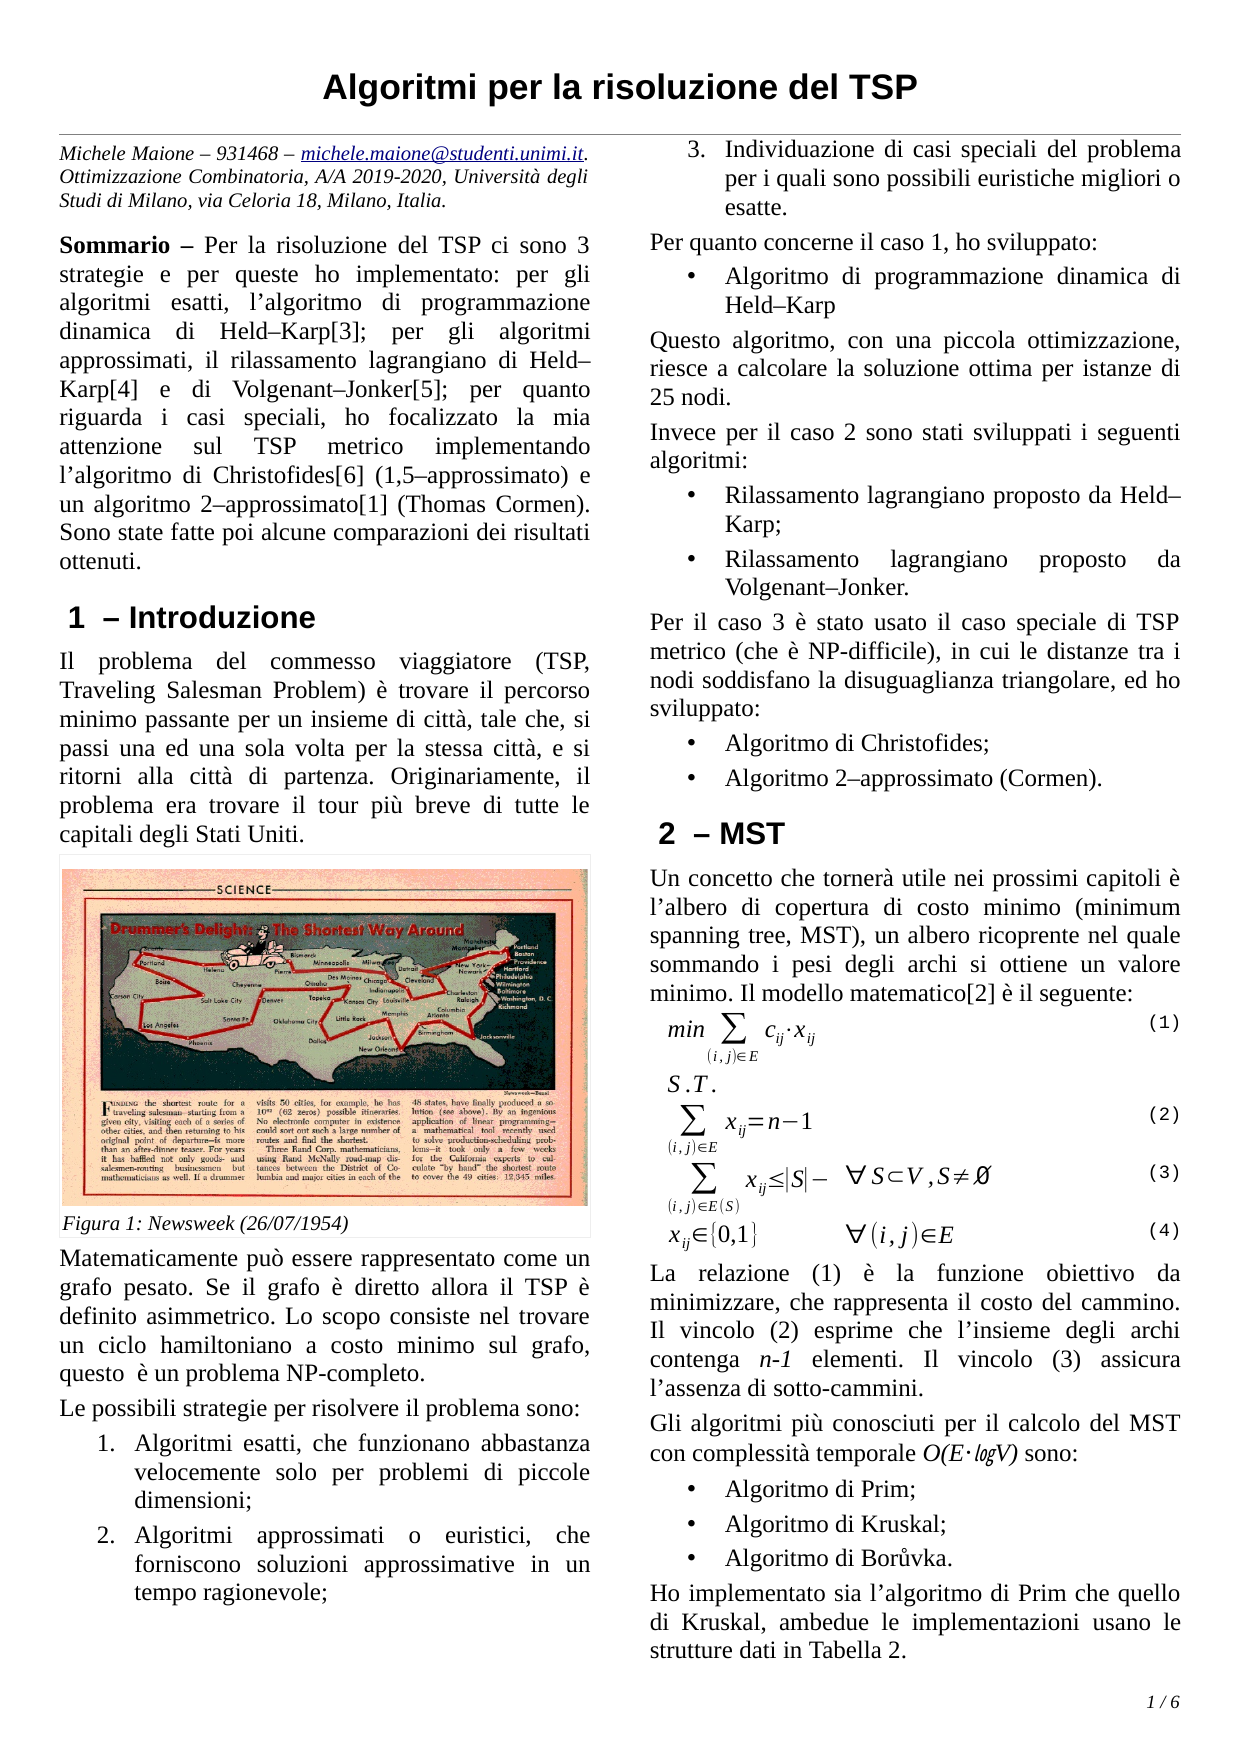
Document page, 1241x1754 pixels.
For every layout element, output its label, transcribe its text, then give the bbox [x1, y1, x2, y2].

list Individuazione di casi speciali del problema per i quali sono possibili euristiche migliori o esatte. [687, 135, 1181, 221]
text Invece per il caso 2 sono stati sviluppati i seguenti algoritmi: [649, 417, 1181, 474]
table_cell (2) [1004, 1099, 1181, 1157]
list Algoritmo di Borůvka. [687, 1543, 1181, 1572]
subtitle Introduzione [59, 599, 591, 634]
text Questo algoritmo, con una piccola ottimizzazione, riesce a calcolare la soluzione ottima per istanze di 25 nodi. [649, 325, 1181, 411]
list Algoritmo di Christofides; [687, 728, 1181, 757]
table_cell [1004, 1065, 1181, 1098]
table_cell [827, 1099, 1004, 1157]
table_cell [827, 1215, 1004, 1252]
text La relazione (1) è la funzione obiettivo da minimizzare, che rappresenta il costo del cammino. Il vincolo (2) esprime che l’insieme degli archi contenga n-1 elementi. Il vincolo (3) assicura l’assenza di sotto-cammini. [649, 1258, 1181, 1402]
text Ho implementato sia l’algoritmo di Prim che quello di Kruskal, ambedue le implementazioni usano le strutture dati in Tabella 2. [649, 1578, 1181, 1664]
text Il problema del commesso viaggiatore (TSP, Traveling Salesman Problem) è trovare il percorso minimo passante per un insieme di città, tale che, si passi una ed una sola volta per la stessa città, e si ritorni alla città di partenza. Originariamente, il problema era trovare il tour più breve di tutte le capitali degli Stati Uniti. [59, 646, 591, 848]
table_cell [650, 1215, 827, 1252]
table_header (1) [1004, 1007, 1181, 1065]
list Algoritmo di programmazione dinamica di Held–Karp [687, 261, 1181, 319]
picture [62, 869, 588, 1206]
text Matematicamente può essere rappresentato come un grafo pesato. Se il grafo è diretto allora il TSP è definito asimmetrico. Lo scopo consiste nel trovare un ciclo hamiltoniano a costo minimo sul grafo, questo è un problema NP-completo. [59, 1243, 591, 1387]
list Rilassamento lagrangiano proposto da Volgenant–Jonker. [687, 544, 1181, 601]
table_cell [650, 1099, 827, 1157]
table_cell (3) [1004, 1157, 1181, 1215]
table_header [827, 1007, 1004, 1065]
text Figura 1: Newsweek (26/07/1954) [62, 1206, 588, 1234]
text Le possibili strategie per risolvere il problema sono: [59, 1393, 591, 1422]
list Algoritmo di Kruskal; [687, 1509, 1181, 1537]
list Rilassamento lagrangiano proposto da Held–Karp; [687, 480, 1181, 538]
text Un concetto che tornerà utile nei prossimi capitoli è l’albero di copertura di costo minimo (minimum spanning tree, MST), un albero ricoprente nel quale sommando i pesi degli archi si ottiene un valore minimo. Il modello matematico[2] è il seguente: [649, 863, 1181, 1007]
text Per il caso 3 è stato usato il caso speciale di TSP metrico (che è NP-difficile), in cui le distanze tra i nodi soddisfano la disuguaglianza triangolare, ed ho sviluppato: [649, 607, 1181, 722]
table_cell [650, 1157, 827, 1215]
list Algoritmi esatti, che funzionano abbastanza velocemente solo per problemi di piccole dimensioni; [97, 1428, 591, 1514]
text Sommario – Per la risoluzione del TSP ci sono 3 strategie e per queste ho implementato: per gli algoritmi esatti, l’algoritmo di programmazione dinamica di Held–Karp[3]; per gli algoritmi approssimati, il rilassamento lagrangiano di Held–Karp[4] e di Volgenant–Jonker[5]; per quanto riguarda i casi speciali, ho focalizzato la mia attenzione sul TSP metrico implementando l’algoritmo di Christofides[6] (1,5–approssimato) e un algoritmo 2–approssimato[1] (Thomas Cormen). Sono state fatte poi alcune comparazioni dei risultati ottenuti. [59, 230, 591, 575]
table_cell [827, 1065, 1004, 1098]
table_cell (4) [1004, 1215, 1181, 1252]
subtitle MST [649, 815, 1181, 851]
list Algoritmo di Prim; [687, 1474, 1181, 1503]
table_cell [827, 1157, 1004, 1215]
text Gli algoritmi più conosciuti per il calcolo del MST con complessità temporale O(E⋅㏒V) sono: [649, 1408, 1181, 1468]
list Algoritmo 2–approssimato (Cormen). [687, 763, 1181, 792]
subtitle Michele Maione – 931468 – michele.maione@studenti.unimi.it. Ottimizzazione Combinatoria, A/A 2019-2020, Università degli Studi di Milano, via Celoria 18, Milano, Italia. [59, 141, 591, 212]
table_cell [650, 1065, 827, 1098]
list Algoritmi approssimati o euristici, che forniscono soluzioni approssimative in un tempo ragionevole; [97, 1520, 591, 1606]
table_header [650, 1007, 827, 1065]
text Per quanto concerne il caso 1, ho sviluppato: [649, 227, 1181, 255]
